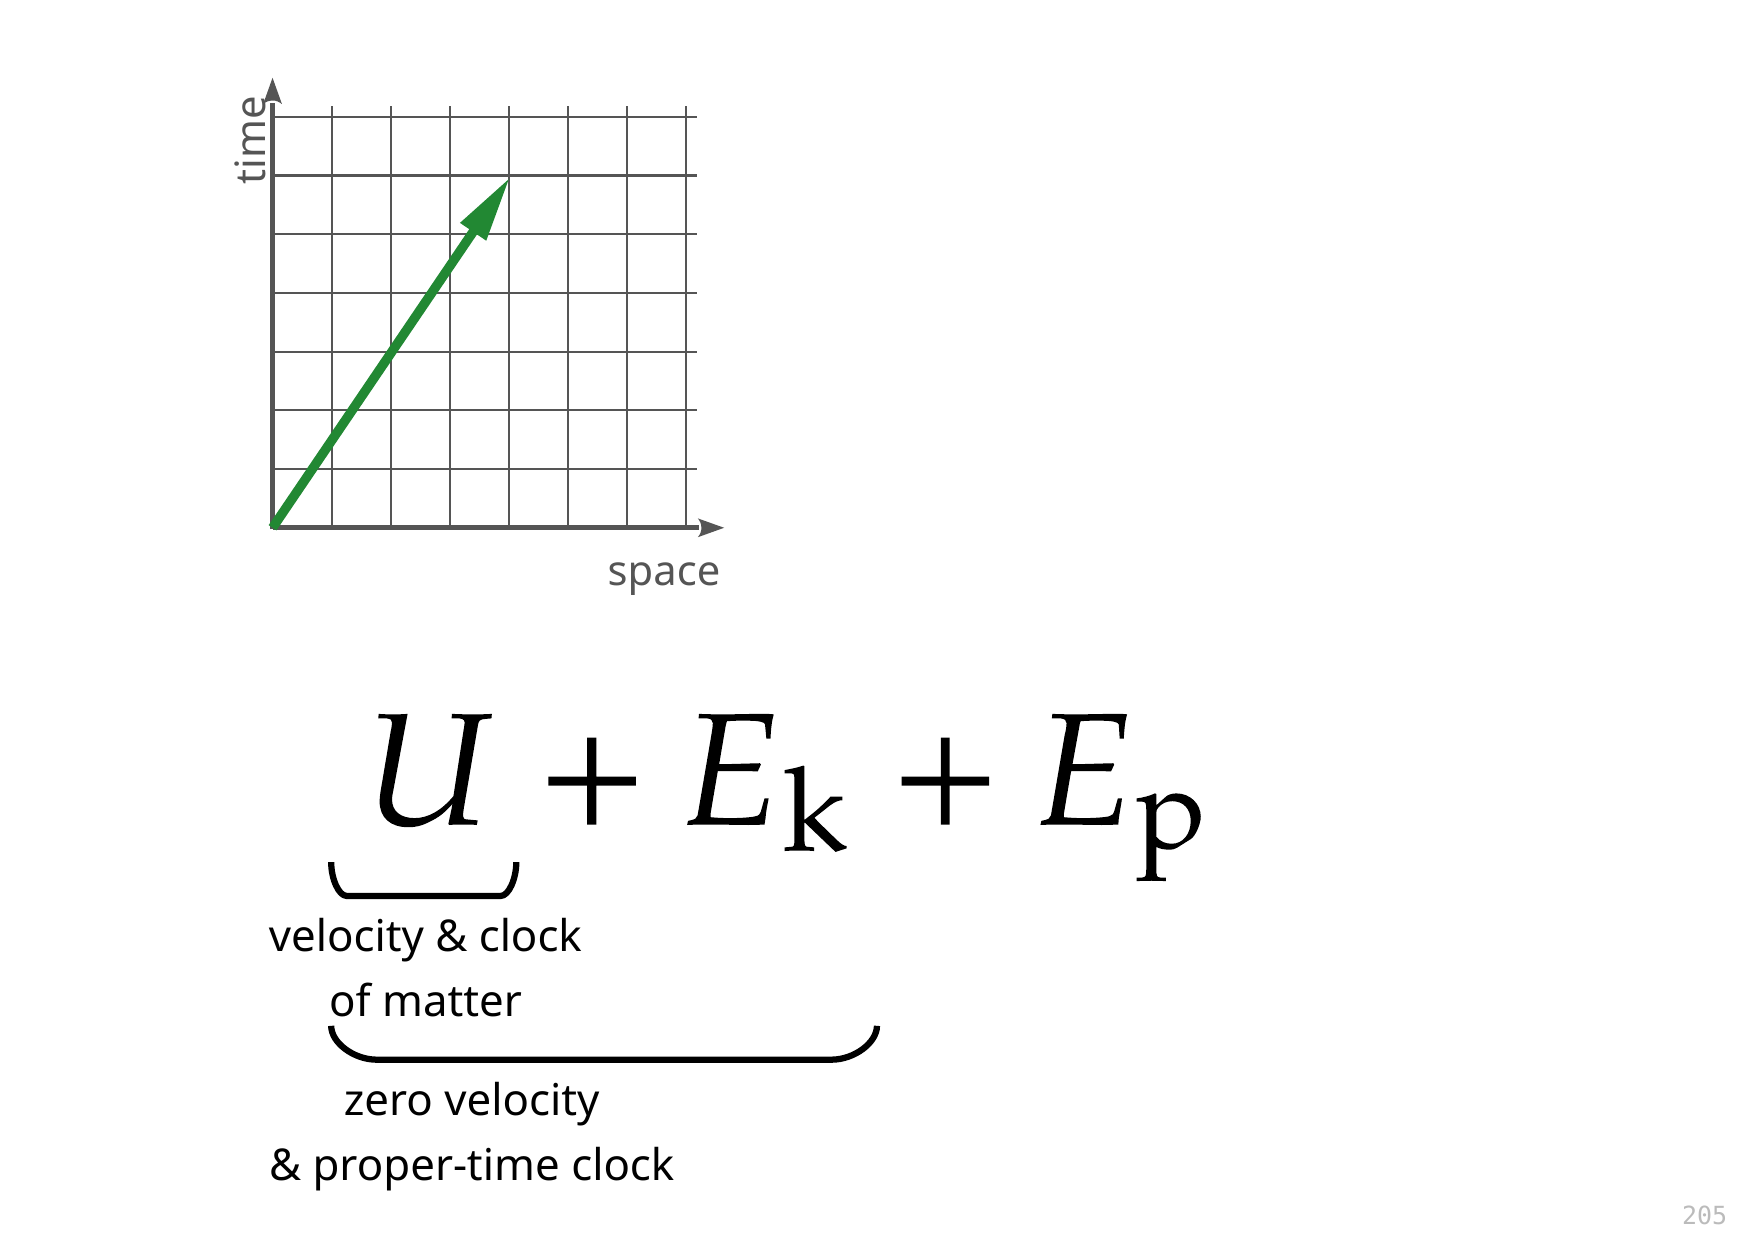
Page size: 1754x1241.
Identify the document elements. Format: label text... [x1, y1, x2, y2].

text_box [687, 713, 774, 826]
text_box [548, 737, 636, 825]
text_box [1136, 793, 1201, 882]
text_box space [593, 527, 725, 589]
text_box [378, 713, 492, 828]
text_box [901, 737, 990, 825]
text_box time [207, 86, 269, 199]
text_box [1040, 713, 1128, 826]
text_box [784, 765, 847, 852]
text_box zero velocity & proper-time clock [254, 1054, 672, 1166]
text_box velocity & clock of matter [254, 891, 594, 1003]
